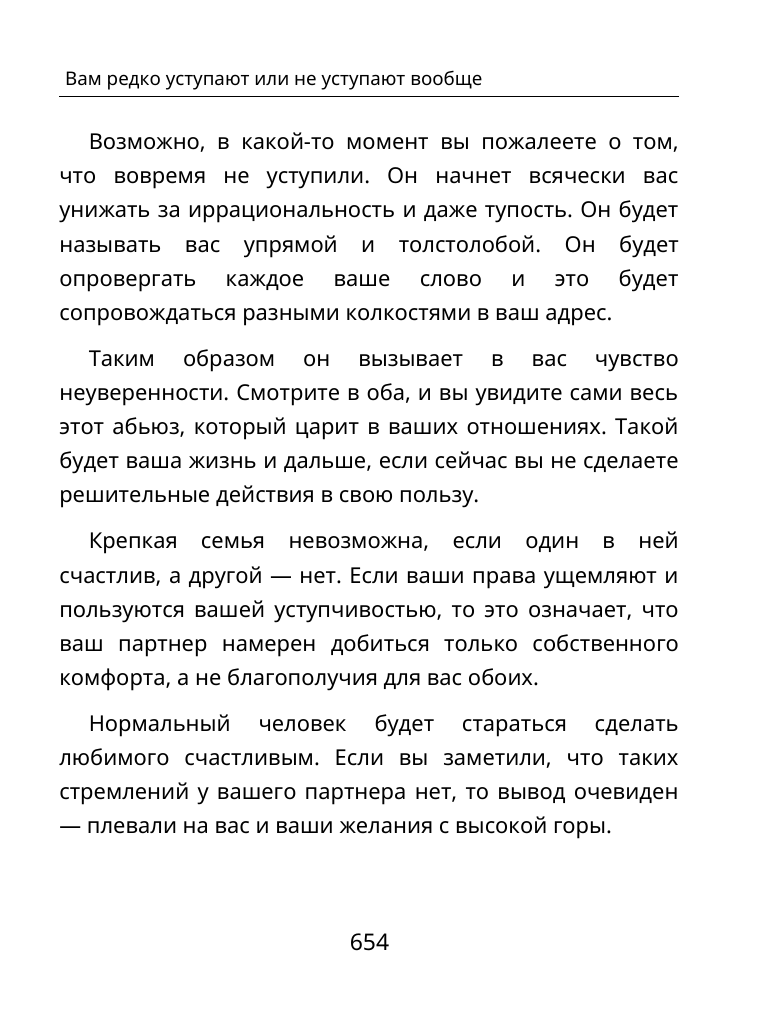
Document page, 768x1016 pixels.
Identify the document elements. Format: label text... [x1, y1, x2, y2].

text Таким образом он вызывает в вас чувство неуверенности. Смотрите в оба, и вы увидите сами весь этот абьюз, который царит в ваших отношениях. Такой будет ваша жизнь и дальше, если сейчас вы не сделаете решительные действия в свою пользу. [59, 343, 679, 509]
text Крепкая семья невозможна, если один в ней счастлив, а другой — нет. Если ваши права ущемляют и пользуются вашей уступчивостью, то это означает, что ваш партнер намерен добиться только собственного комфорта, а не благополучия для вас обоих. [59, 525, 679, 692]
text Возможно, в какой-то момент вы пожалеете о том, что вовремя не уступили. Он начнет всячески вас унижать за иррациональность и даже тупость. Он будет называть вас упрямой и толстолобой. Он будет опровергать каждое ваше слово и это будет сопровождаться разными колкостями в ваш адрес. [59, 126, 679, 327]
text Нормальный человек будет стараться сделать любимого счастливым. Если вы заметили, что таких стремлений у вашего партнера нет, то вывод очевиден — плевали на вас и ваши желания с высокой горы. [59, 708, 679, 840]
